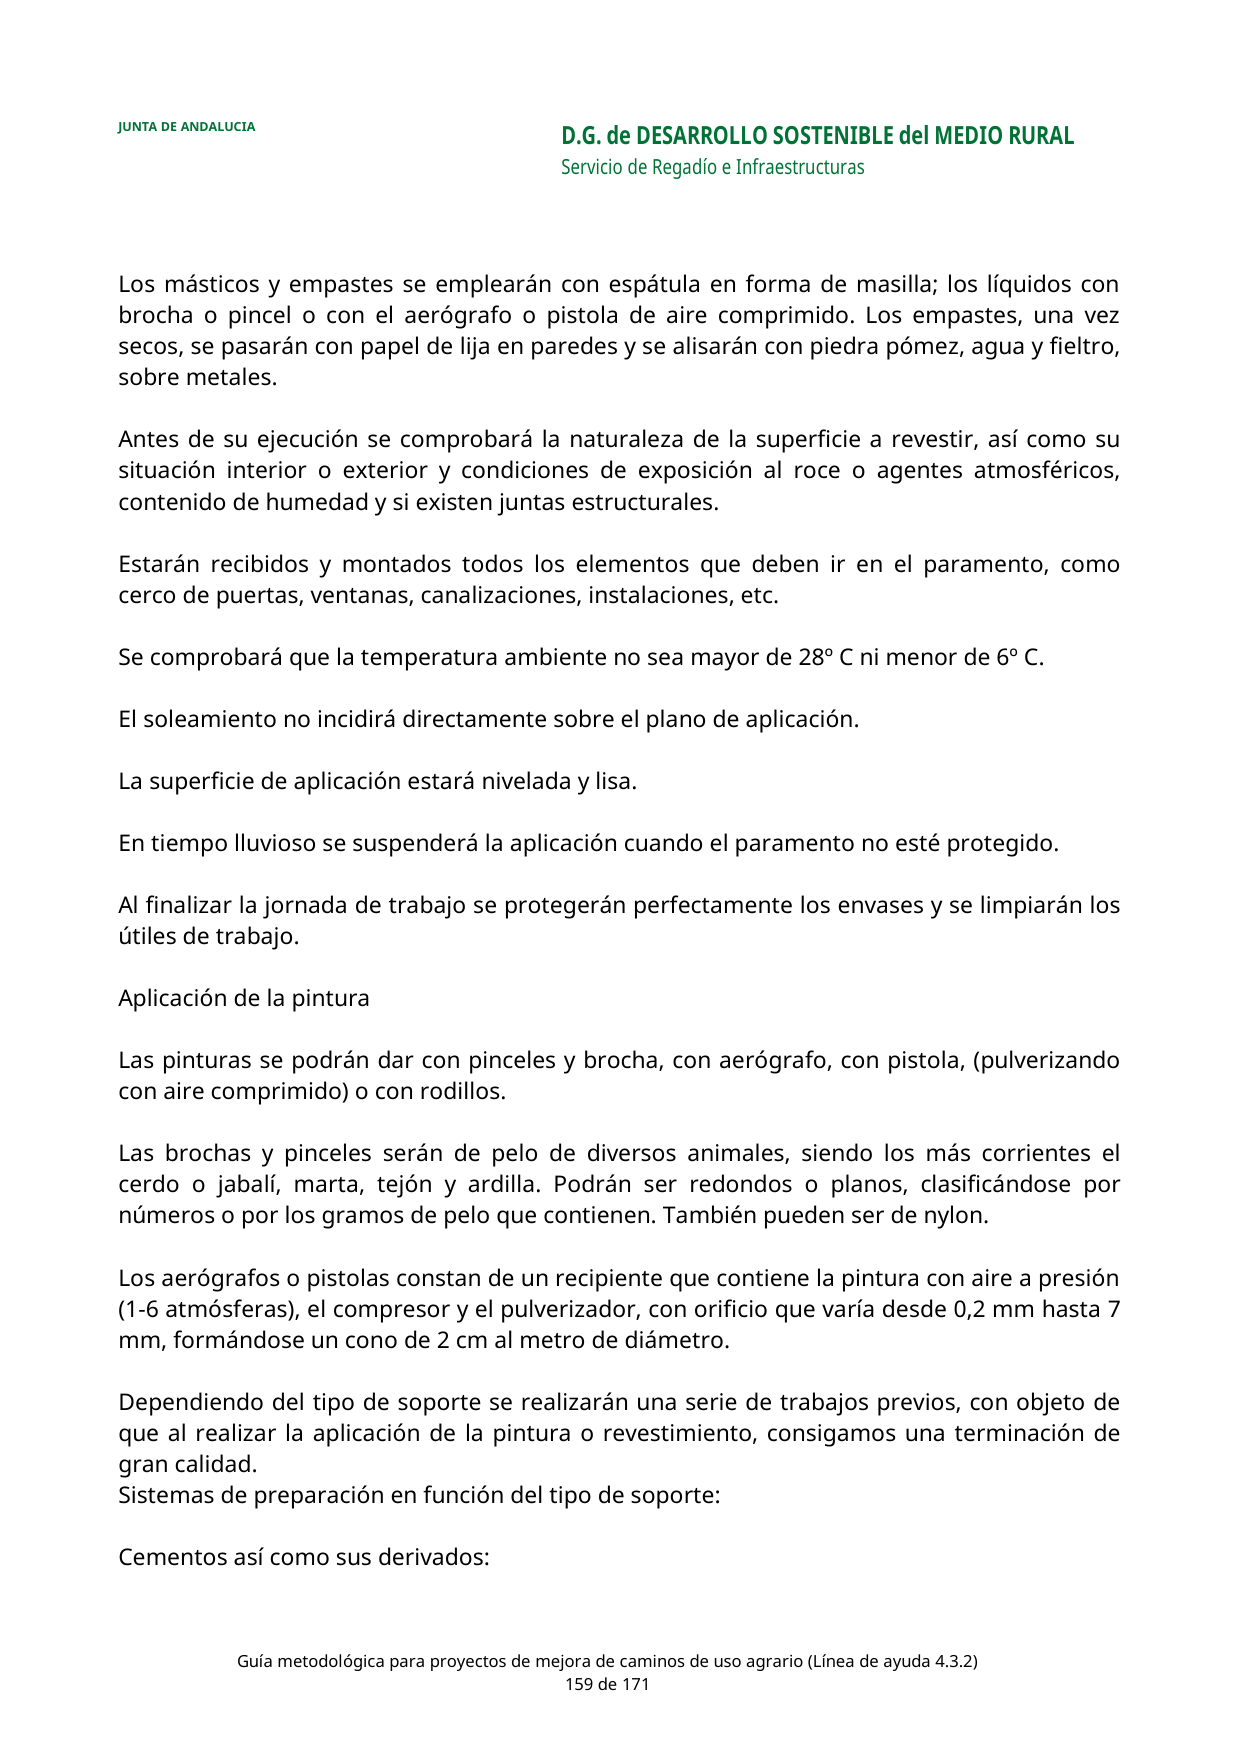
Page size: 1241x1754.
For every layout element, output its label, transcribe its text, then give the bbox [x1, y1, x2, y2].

text Se comprobará que la temperatura ambiente no sea mayor de 28º C ni menor de 6º C. [118, 641, 1122, 672]
text Al finalizar la jornada de trabajo se protegerán perfectamente los envases y se limpiarán los útiles de trabajo. [118, 889, 1122, 951]
text Sistemas de preparación en función del tipo de soporte: [118, 1479, 1122, 1510]
text Cementos así como sus derivados: [118, 1541, 1122, 1572]
text La superficie de aplicación estará nivelada y lisa. [118, 765, 1122, 796]
text El soleamiento no incidirá directamente sobre el plano de aplicación. [118, 703, 1122, 734]
text Estarán recibidos y montados todos los elementos que deben ir en el paramento, como cerco de puertas, ventanas, canalizaciones, instalaciones, etc. [118, 548, 1122, 610]
text En tiempo lluvioso se suspenderá la aplicación cuando el paramento no esté protegido. [118, 827, 1122, 858]
text Los másticos y empastes se emplearán con espátula en forma de masilla; los líquidos con brocha o pincel o con el aerógrafo o pistola de aire comprimido. Los empastes, una vez secos, se pasarán con papel de lija en paredes y se alisarán con piedra pómez, agua y fieltro, sobre metales. [118, 268, 1122, 392]
text Aplicación de la pintura [118, 982, 1122, 1013]
text Dependiendo del tipo de soporte se realizarán una serie de trabajos previos, con objeto de que al realizar la aplicación de la pintura o revestimiento, consigamos una terminación de gran calidad. [118, 1386, 1122, 1479]
text Las pinturas se podrán dar con pinceles y brocha, con aerógrafo, con pistola, (pulverizando con aire comprimido) o con rodillos. [118, 1044, 1122, 1106]
text Antes de su ejecución se comprobará la naturaleza de la superficie a revestir, así como su situación interior o exterior y condiciones de exposición al roce o agentes atmosféricos, contenido de humedad y si existen juntas estructurales. [118, 423, 1122, 517]
text Los aerógrafos o pistolas constan de un recipiente que contiene la pintura con aire a presión (1-6 atmósferas), el compresor y el pulverizador, con orificio que varía desde 0,2 mm hasta 7 mm, formándose un cono de 2 cm al metro de diámetro. [118, 1262, 1122, 1355]
text Las brochas y pinceles serán de pelo de diversos animales, siendo los más corrientes el cerdo o jabalí, marta, tejón y ardilla. Podrán ser redondos o planos, clasificándose por números o por los gramos de pelo que contienen. También pueden ser de nylon. [118, 1137, 1122, 1231]
